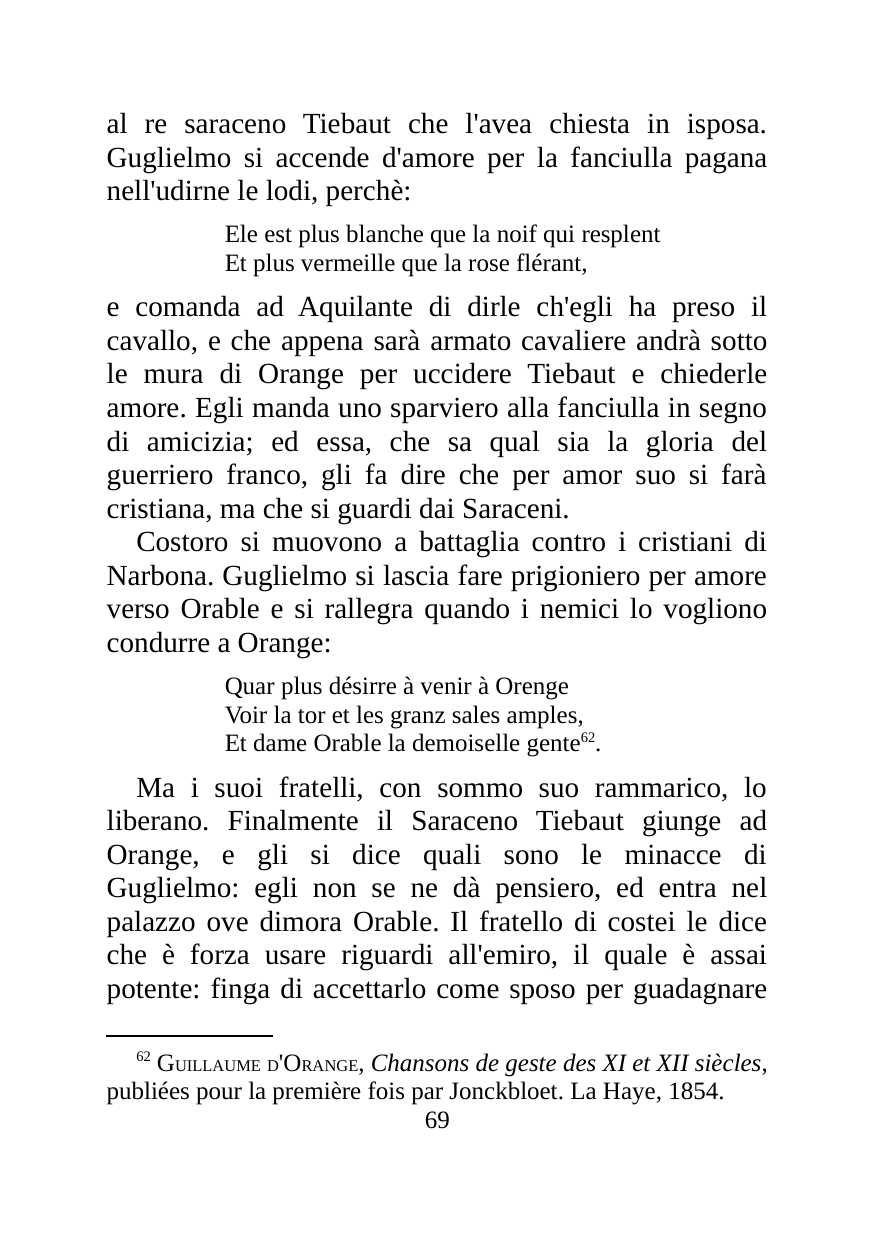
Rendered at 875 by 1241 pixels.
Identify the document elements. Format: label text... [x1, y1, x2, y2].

text Ele est plus blanche que la noif qui resplent Et plus vermeille que la rose flérant, [224, 219, 768, 277]
text al re saraceno Tiebaut che l'avea chiesta in isposa. Guglielmo si accende d'amore per la fanciulla pagana nell'udirne le lodi, perchè: [106, 106, 768, 207]
text e comanda ad Aquilante di dirle ch'egli ha preso il cavallo, e che appena sarà armato cavaliere andrà sotto le mura di Orange per uccidere Tiebaut e chiederle amore. Egli manda uno sparviero alla fanciulla in segno di amicizia; ed essa, che sa qual sia la gloria del guerriero franco, gli fa dire che per amor suo si farà cristiana, ma che si guardi dai Saraceni. [106, 289, 768, 524]
text Quar plus désirre à venir à Orenge Voir la tor et les granz sales amples, Et dame Orable la demoiselle gente. [224, 671, 768, 757]
text Guillaume d'Orange, Chansons de geste des XI et XII siècles, publiées pour la première fois par Jonckbloet. La Haye, 1854. [106, 1048, 768, 1105]
text Costoro si muovono a battaglia contro i cristiani di Narbona. Guglielmo si lascia fare prigioniero per amore verso Orable e si rallegra quando i nemici lo vogliono condurre a Orange: [106, 524, 768, 658]
text Ma i suoi fratelli, con sommo suo rammarico, lo liberano. Finalmente il Saraceno Tiebaut giunge ad Orange, e gli si dice quali sono le minacce di Guglielmo: egli non se ne dà pensiero, ed entra nel palazzo ove dimora Orable. Il fratello di costei le dice che è forza usare riguardi all'emiro, il quale è assai potente: finga di accettarlo come sposo per guadagnare [106, 770, 768, 1004]
